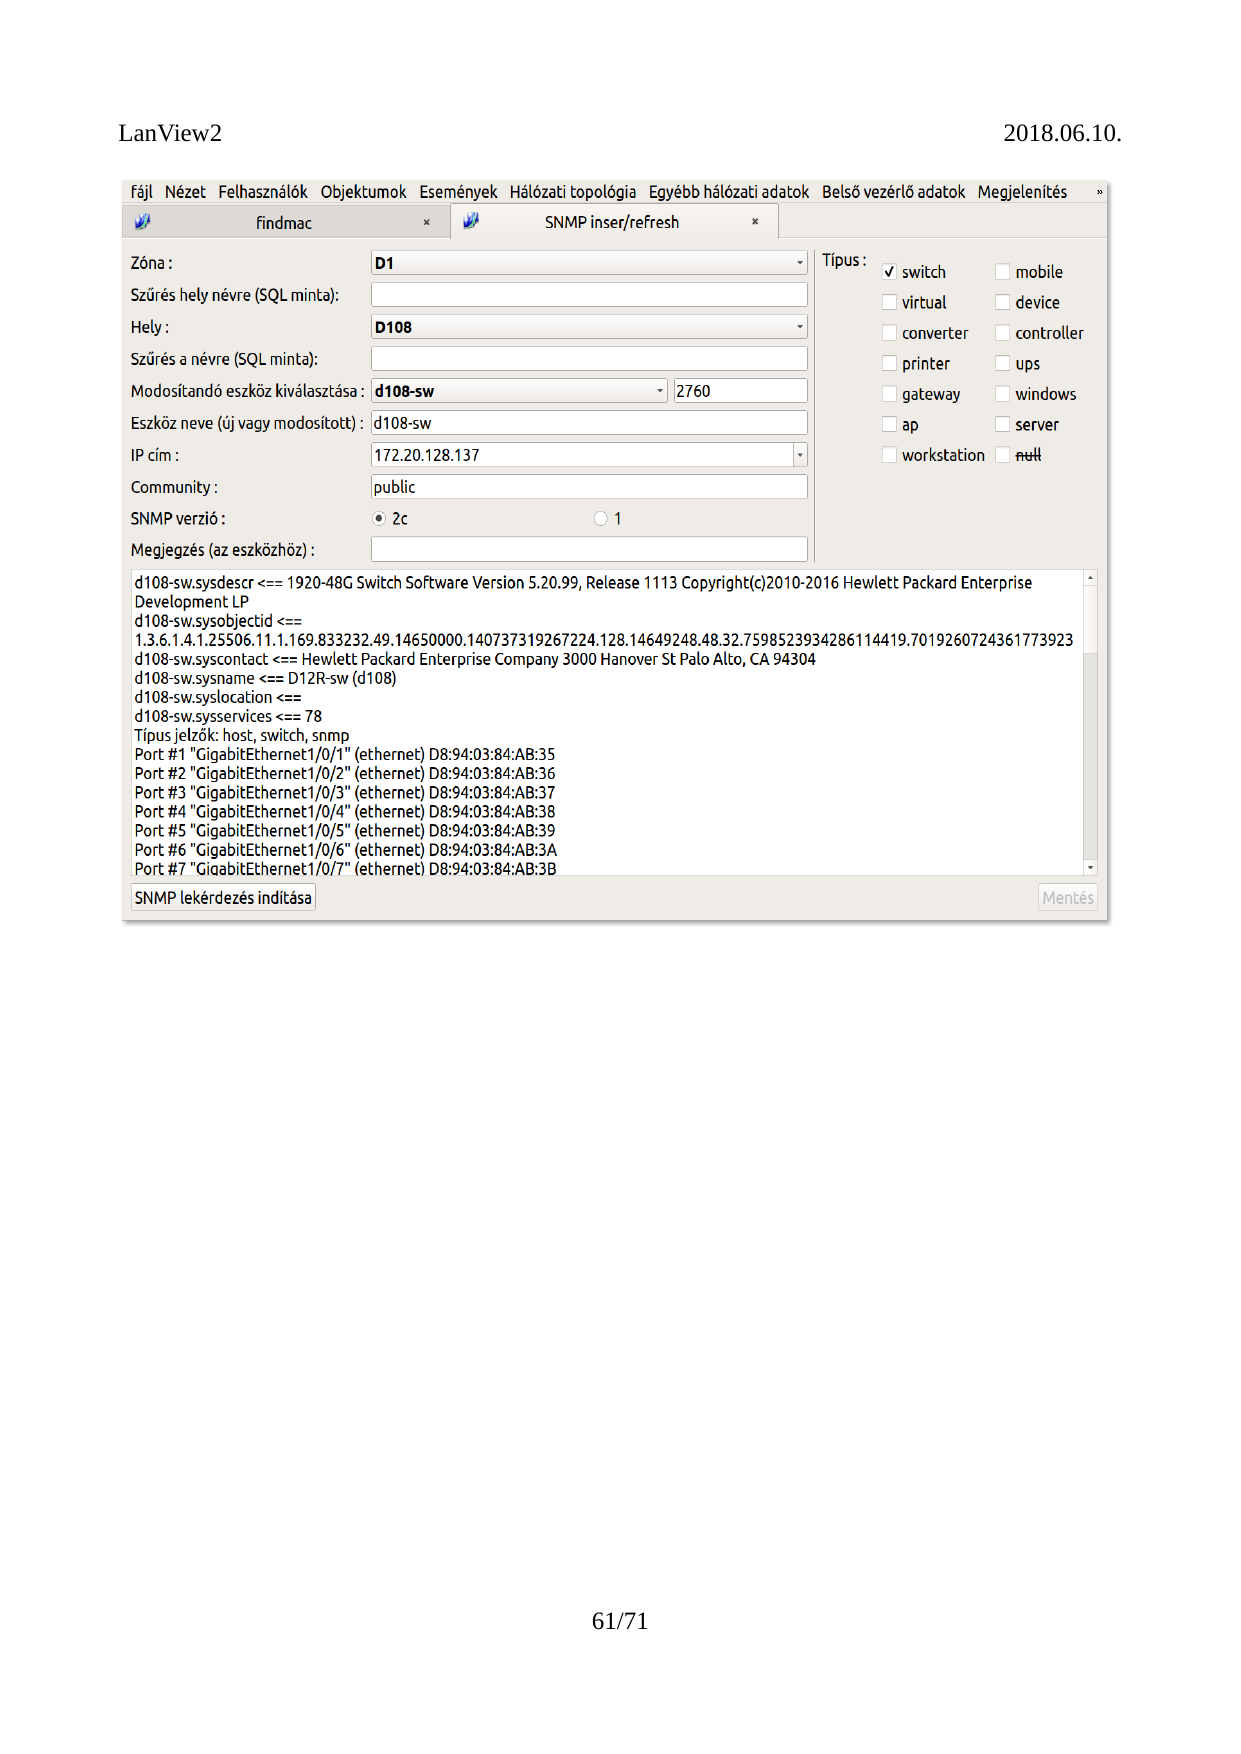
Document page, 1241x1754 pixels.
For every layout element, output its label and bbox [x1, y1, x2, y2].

picture [118, 177, 1113, 927]
